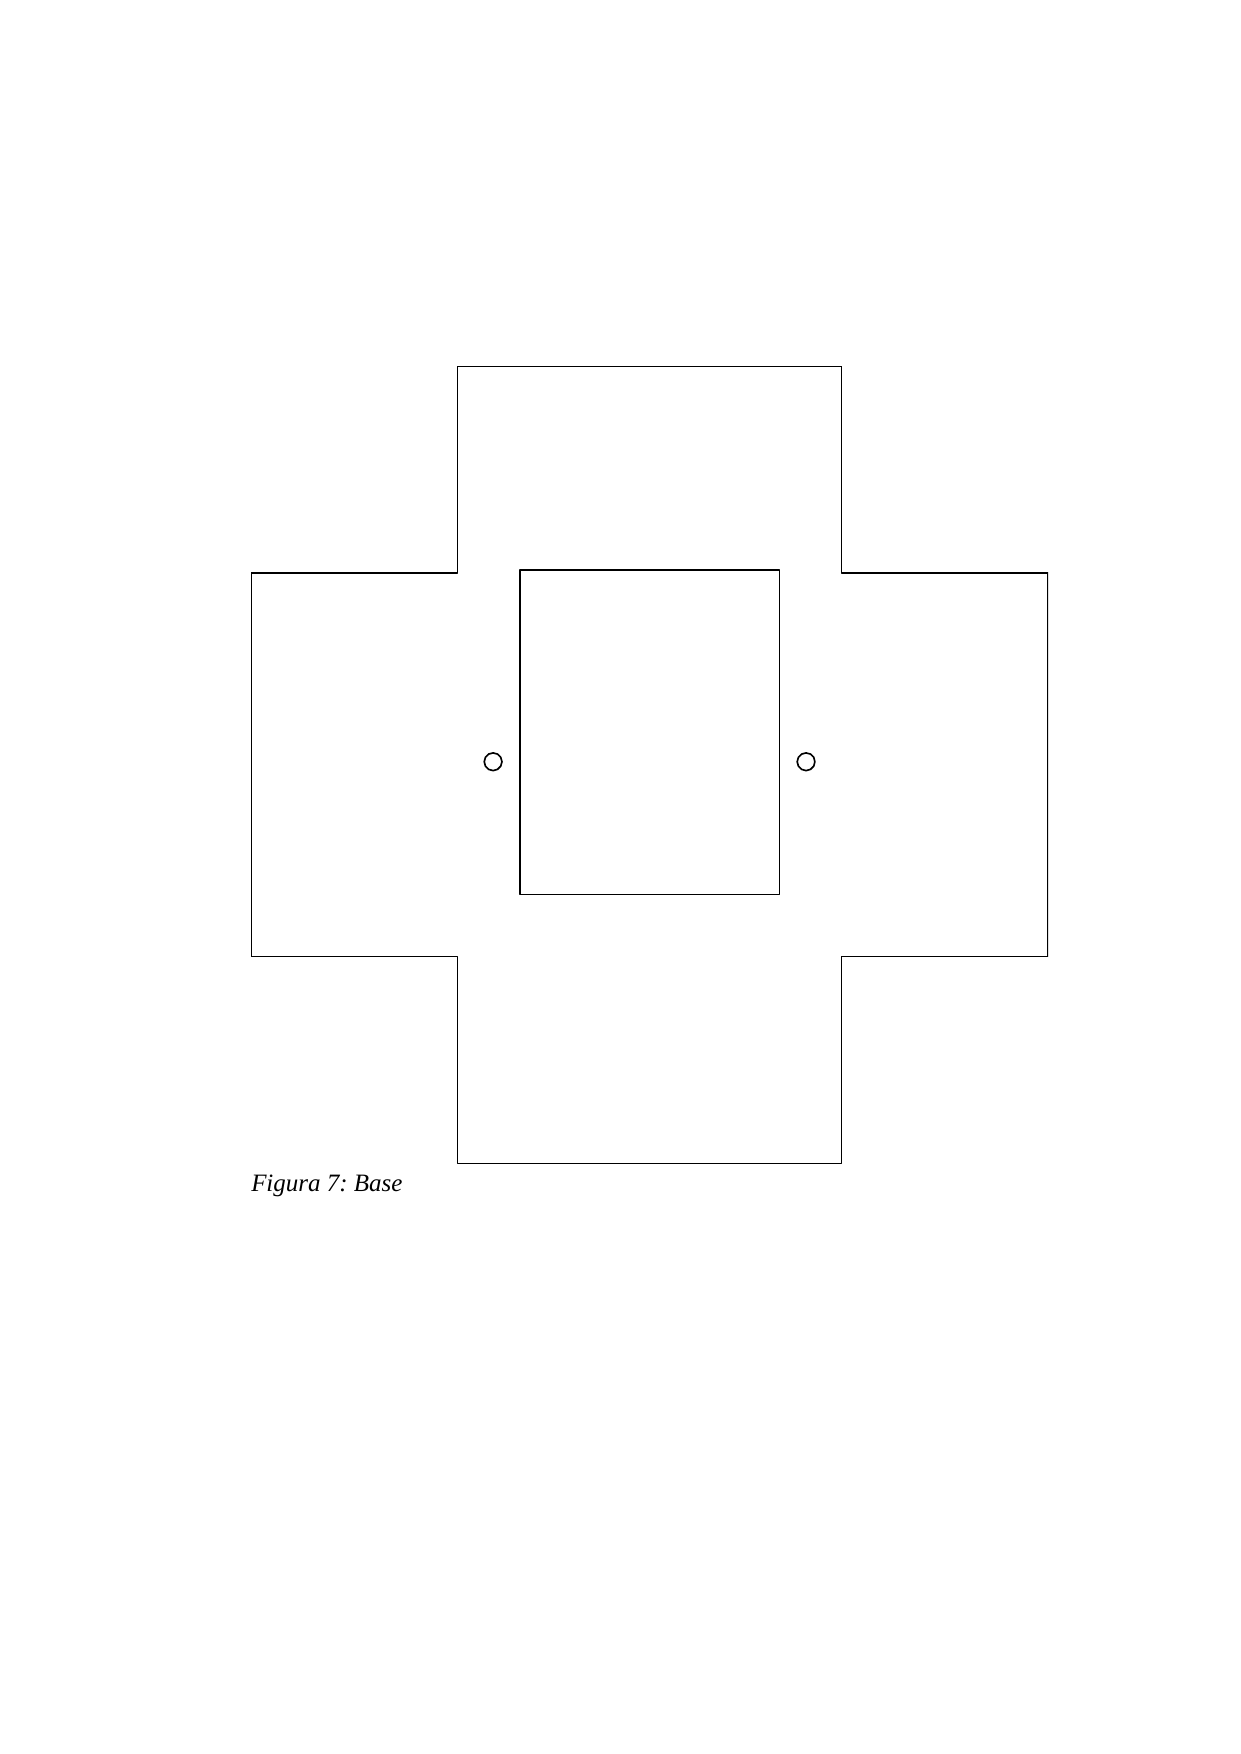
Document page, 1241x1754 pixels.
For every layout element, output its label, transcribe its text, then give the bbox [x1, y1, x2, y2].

text [252, 367, 1047, 1163]
text [251, 366, 457, 572]
text Figura 7: Base [251, 957, 1048, 1196]
text [842, 366, 1048, 572]
